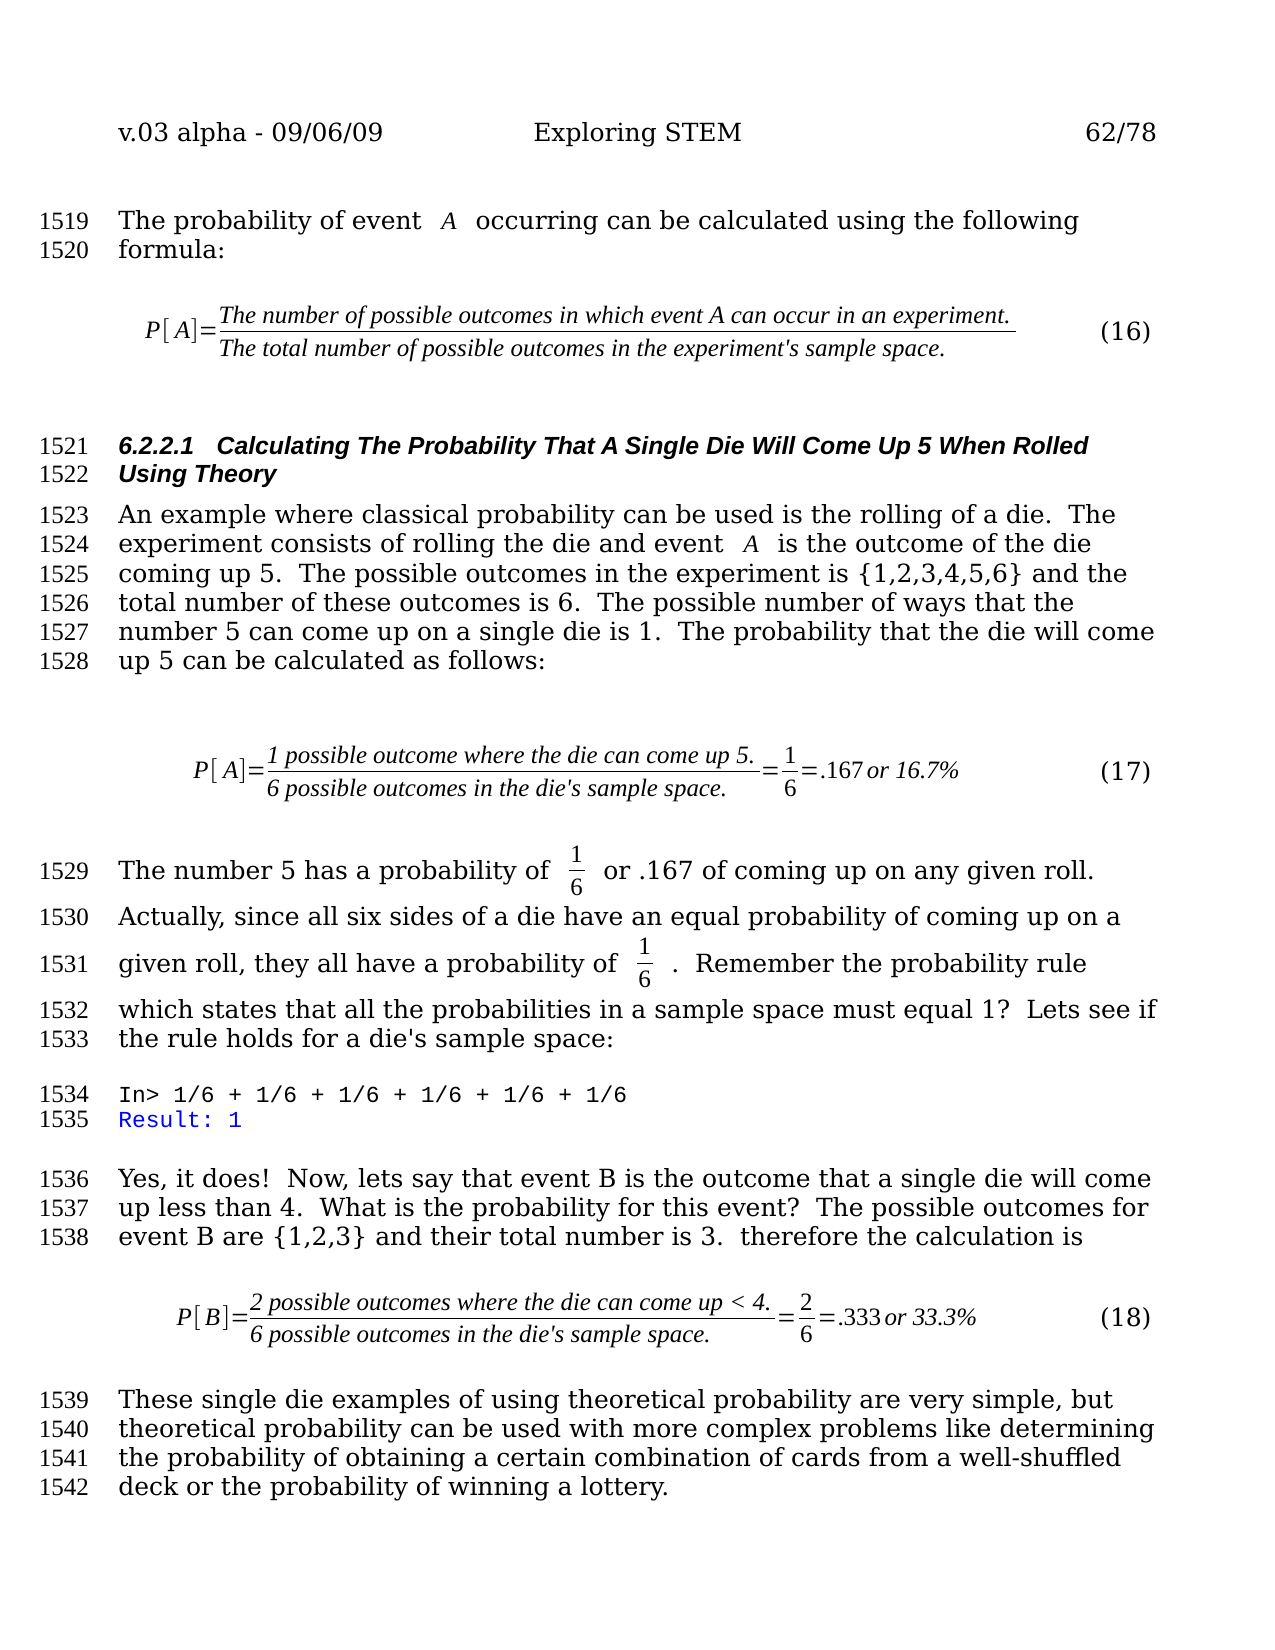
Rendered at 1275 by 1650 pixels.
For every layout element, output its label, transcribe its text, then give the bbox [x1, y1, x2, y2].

text The number 5 has a probability ofor .167 of coming up on any given roll. Actually, since all six sides of a die have an equal probability of coming up on a given roll, they all have a probability of. Remember the probability rule which states that all the probabilities in a sample space must equal 1? Lets see if the rule holds for a die's sample space: [118, 838, 1157, 1054]
table_header (18) [1041, 1281, 1157, 1356]
table_header [118, 1281, 1041, 1356]
text In> 1/6 + 1/6 + 1/6 + 1/6 + 1/6 + 1/6 [118, 1083, 1157, 1109]
table_header (17) [1041, 734, 1157, 809]
text Result: 1 [118, 1109, 1157, 1135]
text Yes, it does! Now, lets say that event B is the outcome that a single die will come up less than 4. What is the probability for this event? The possible outcomes for event B are {1,2,3} and their total number is 3. therefore the calculation is [118, 1164, 1157, 1251]
subtitle Calculating The Probability That A Single Die Will Come Up 5 When Rolled Using Theory [118, 431, 1157, 488]
table_header (16) [1041, 294, 1157, 369]
text These single die examples of using theoretical probability are very simple, but theoretical probability can be used with more complex problems like determining the probability of obtaining a certain combination of cards from a well-shuffled deck or the probability of winning a lottery. [118, 1385, 1157, 1502]
text The probability of eventoccurring can be calculated using the following formula: [118, 206, 1157, 265]
table_header [118, 734, 1041, 809]
text An example where classical probability can be used is the rolling of a die. The experiment consists of rolling the die and eventis the outcome of the die coming up 5. The possible outcomes in the experiment is {1,2,3,4,5,6} and the total number of these outcomes is 6. The possible number of ways that the number 5 can come up on a single die is 1. The probability that the die will come up 5 can be calculated as follows: [118, 500, 1157, 676]
table_header [118, 294, 1041, 369]
